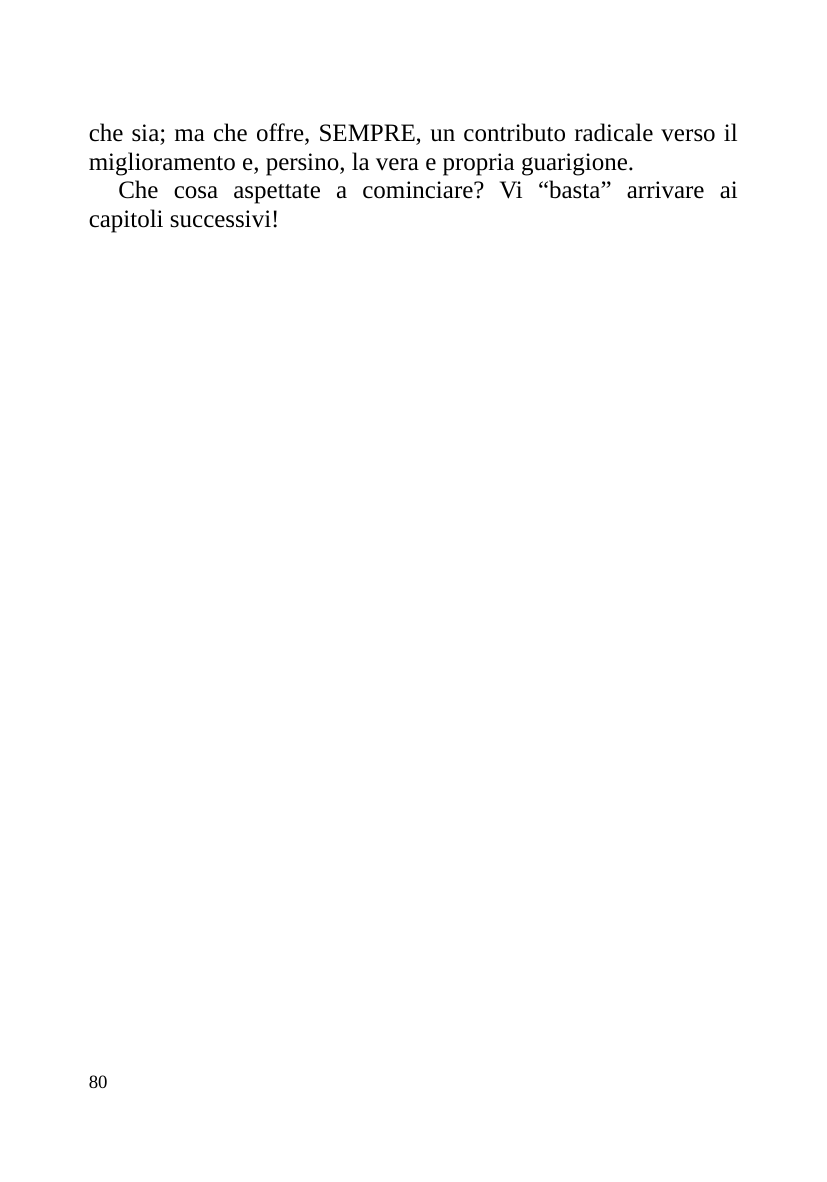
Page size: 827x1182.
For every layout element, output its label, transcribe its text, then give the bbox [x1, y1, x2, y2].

text che sia; ma che offre, SEMPRE, un contributo radicale verso il miglioramento e, persino, la vera e propria guarigione. [88, 118, 738, 176]
text Che cosa aspettate a cominciare? Vi “basta” arrivare ai capitoli successivi! [88, 176, 738, 233]
